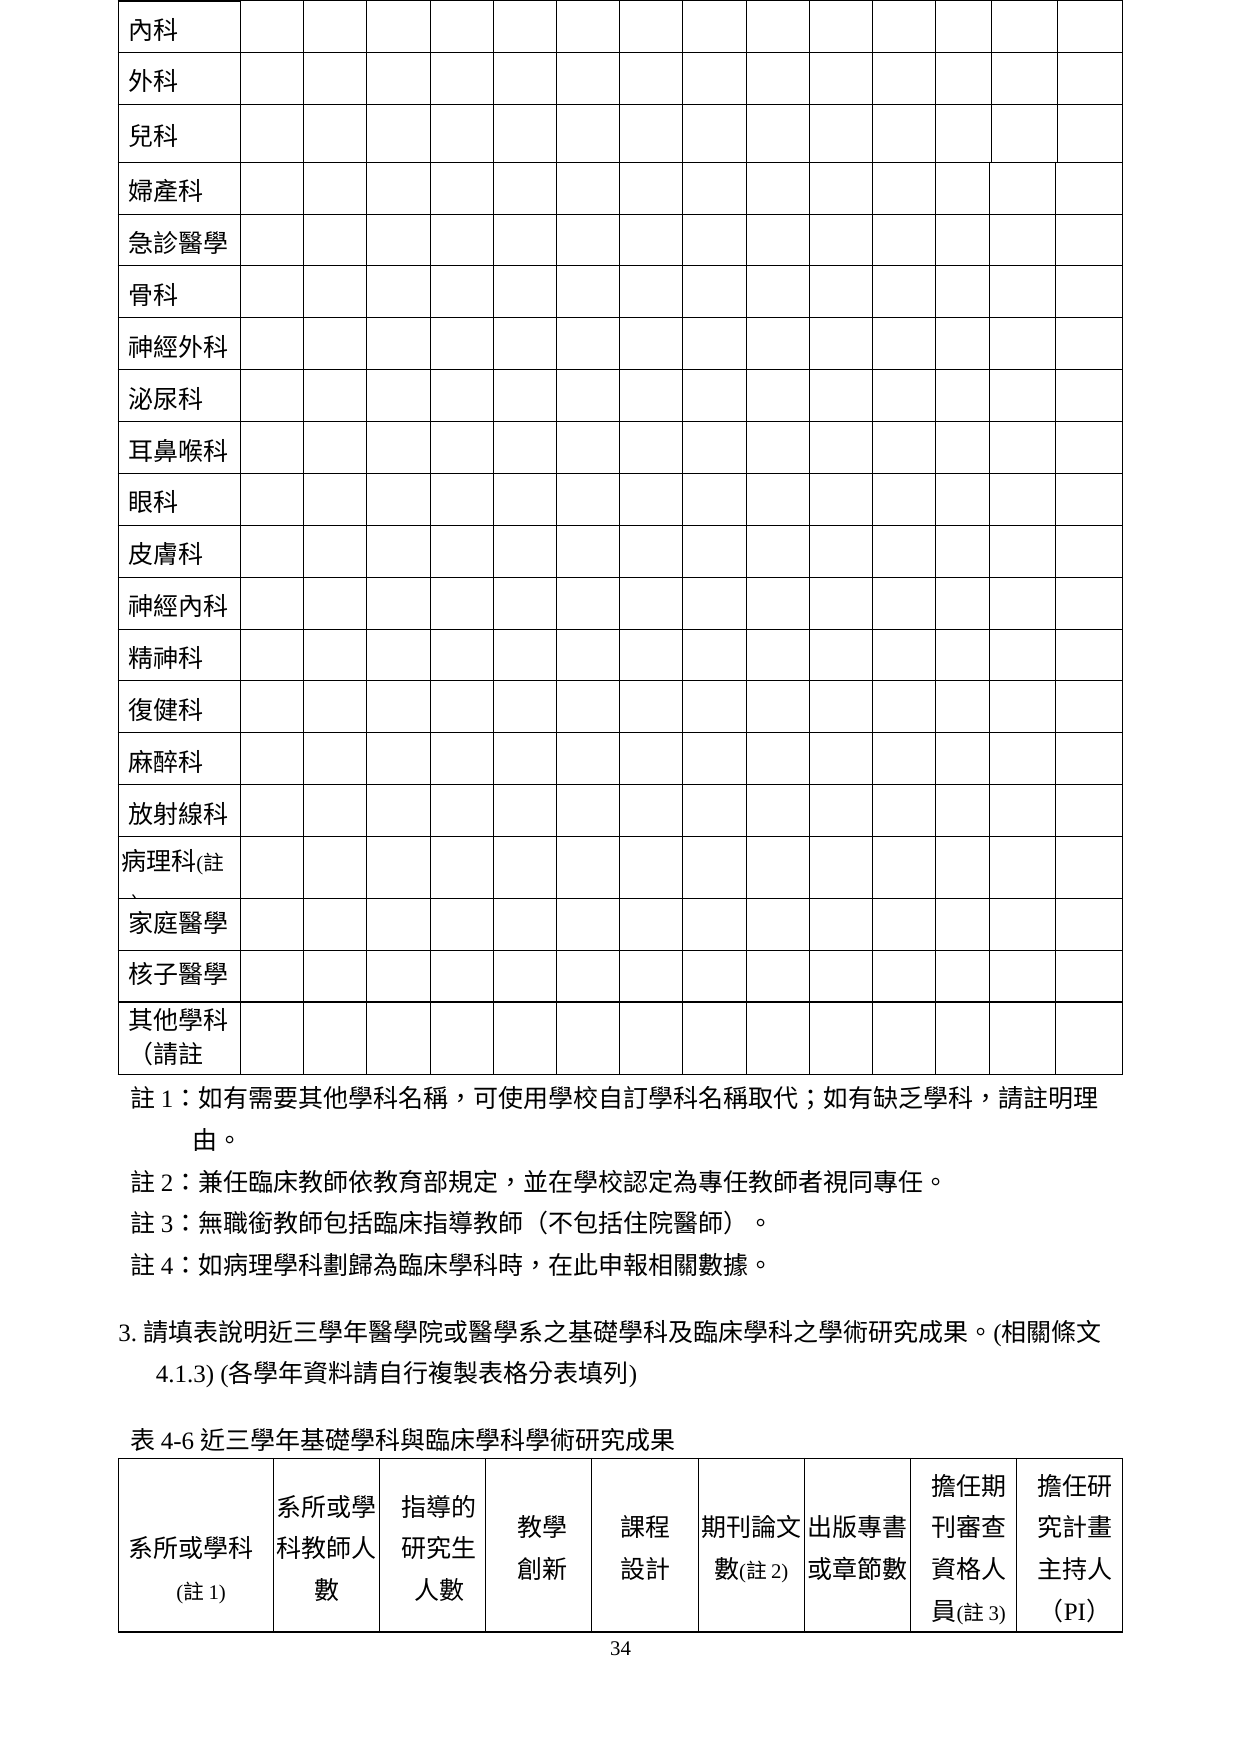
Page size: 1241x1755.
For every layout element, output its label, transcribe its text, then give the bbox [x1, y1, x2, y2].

table_cell [873, 785, 935, 836]
table_cell [1056, 837, 1122, 898]
table_cell [431, 681, 493, 732]
table_cell [747, 578, 809, 628]
table_cell [990, 318, 1055, 369]
table_cell 神經內科 [119, 578, 240, 628]
table_cell [990, 474, 1055, 525]
table_cell [936, 318, 989, 369]
table_cell [990, 1003, 1055, 1073]
table_cell [557, 266, 619, 317]
table_cell [810, 1003, 872, 1073]
table_cell 放射線科 [119, 785, 240, 836]
table_cell [1058, 105, 1122, 162]
table_cell [367, 474, 430, 525]
table_cell [990, 899, 1055, 949]
table_cell [241, 681, 303, 732]
table_cell [747, 681, 809, 732]
table_cell [683, 681, 746, 732]
table_cell [494, 53, 556, 104]
table_cell [936, 630, 989, 680]
table_cell [494, 163, 556, 213]
table_cell [304, 474, 366, 525]
table_cell [873, 1, 935, 52]
table_cell [936, 163, 989, 213]
table_cell [810, 578, 872, 628]
table_cell [936, 733, 989, 784]
table_cell [620, 318, 682, 369]
table_cell [431, 899, 493, 949]
table_cell [367, 951, 430, 1001]
table_cell [747, 785, 809, 836]
table_cell [241, 1003, 303, 1073]
table_cell 麻醉科 [119, 733, 240, 784]
table_cell [431, 630, 493, 680]
table_cell [873, 837, 935, 898]
table_cell [990, 163, 1055, 213]
table_cell [620, 951, 682, 1001]
table_cell [810, 899, 872, 949]
table_cell [494, 785, 556, 836]
table_cell [304, 215, 366, 265]
table_cell [990, 681, 1055, 732]
table_cell [1056, 422, 1122, 473]
table_cell [304, 1, 366, 52]
table_cell 內科 [119, 2, 240, 52]
table_cell [810, 526, 872, 577]
table_cell [557, 1, 619, 52]
table_cell [810, 630, 872, 680]
table_cell [241, 951, 303, 1001]
table_cell [1058, 1, 1122, 52]
table_cell [431, 733, 493, 784]
table_cell [557, 578, 619, 628]
table_cell [304, 1003, 366, 1073]
table_cell [557, 785, 619, 836]
table_cell [1056, 951, 1122, 1001]
table_cell [304, 733, 366, 784]
table_cell [683, 630, 746, 680]
table_cell [1056, 1003, 1122, 1073]
table_cell [936, 422, 989, 473]
table_cell [431, 53, 493, 104]
table_cell [936, 681, 989, 732]
table_cell [1056, 733, 1122, 784]
table_cell [810, 474, 872, 525]
table_cell [873, 318, 935, 369]
table_cell [683, 370, 746, 421]
table_cell [494, 681, 556, 732]
table_header 擔任期刊審查資格人員(註3) [911, 1459, 1016, 1631]
table_cell [494, 951, 556, 1001]
table_cell [304, 951, 366, 1001]
table_cell [683, 578, 746, 628]
table_cell [241, 733, 303, 784]
table_cell [683, 318, 746, 369]
table_cell [873, 578, 935, 628]
table_cell [873, 899, 935, 949]
table_cell [367, 422, 430, 473]
table_cell 婦產科 [119, 163, 240, 213]
table_cell [494, 318, 556, 369]
table_cell [990, 837, 1055, 898]
table_cell [620, 163, 682, 213]
table_cell [620, 105, 682, 162]
table_cell [810, 318, 872, 369]
table_cell [747, 266, 809, 317]
table_cell [1056, 163, 1122, 213]
table_cell [810, 951, 872, 1001]
table_cell [557, 630, 619, 680]
table_cell [620, 733, 682, 784]
table_cell [810, 837, 872, 898]
table_cell [431, 215, 493, 265]
table_cell [494, 474, 556, 525]
table_cell [1056, 370, 1122, 421]
table_cell [620, 422, 682, 473]
table_cell [304, 526, 366, 577]
table_cell [810, 733, 872, 784]
text 註2：兼任臨床教師依教育部規定，並在學校認定為專任教師者視同專任。 [131, 1158, 1122, 1199]
table_cell [431, 1, 493, 52]
table_cell [367, 578, 430, 628]
list 請填表說明近三學年醫學院或醫學系之基礎學科及臨床學科之學術研究成果。(相關條文4.1.3) (各學年資料請自行複製表格分表填列) [118, 1308, 1122, 1391]
table_cell 核子醫學科 [119, 951, 240, 1001]
table_cell [367, 318, 430, 369]
table_cell [241, 578, 303, 628]
table_cell 急診醫學 [119, 215, 240, 265]
table_cell [557, 899, 619, 949]
table_cell [367, 785, 430, 836]
table_cell [431, 105, 493, 162]
table_cell [367, 1, 430, 52]
table_cell [367, 837, 430, 898]
table_cell [431, 526, 493, 577]
table_cell [620, 899, 682, 949]
table_cell [990, 422, 1055, 473]
table_cell [1056, 578, 1122, 628]
text 註1：如有需要其他學科名稱，可使用學校自訂學科名稱取代；如有缺乏學科，請註明理由。 [131, 1075, 1122, 1158]
table_cell [1056, 266, 1122, 317]
table_cell [683, 474, 746, 525]
table_cell [810, 266, 872, 317]
table_cell [494, 578, 556, 628]
table_cell 復健科 [119, 681, 240, 732]
table_cell [990, 215, 1055, 265]
table_cell [557, 422, 619, 473]
table_cell [990, 266, 1055, 317]
table_cell [494, 630, 556, 680]
table_cell [747, 1003, 809, 1073]
table_cell [810, 53, 872, 104]
table_cell [494, 422, 556, 473]
table_cell [431, 951, 493, 1001]
table_cell [747, 733, 809, 784]
table_cell [1058, 53, 1122, 104]
table_cell [873, 422, 935, 473]
table_cell [873, 266, 935, 317]
table_cell [241, 370, 303, 421]
table_cell [810, 215, 872, 265]
table_cell [494, 105, 556, 162]
table_cell [241, 630, 303, 680]
table_cell [683, 837, 746, 898]
table_cell [747, 370, 809, 421]
table_cell [557, 681, 619, 732]
table_cell 兒科 [119, 105, 240, 162]
table_cell [431, 474, 493, 525]
table_cell [683, 266, 746, 317]
table_cell [431, 1003, 493, 1073]
table_cell [367, 630, 430, 680]
table_cell [367, 899, 430, 949]
table_cell [367, 370, 430, 421]
table_cell [990, 951, 1055, 1001]
table_cell 耳鼻喉科 [119, 422, 240, 473]
table_cell [810, 1, 872, 52]
table_cell [367, 266, 430, 317]
table_cell [620, 215, 682, 265]
table_cell 神經外科 [119, 318, 240, 369]
table_cell [747, 318, 809, 369]
table_cell [241, 215, 303, 265]
table_cell [936, 105, 991, 162]
table_cell [431, 266, 493, 317]
table_cell [557, 733, 619, 784]
table_cell [431, 422, 493, 473]
table_cell [557, 837, 619, 898]
table_cell [557, 1003, 619, 1073]
table_cell [936, 837, 989, 898]
table_cell [990, 370, 1055, 421]
table_cell [367, 526, 430, 577]
table_cell [620, 578, 682, 628]
table_cell [936, 526, 989, 577]
table_cell [992, 1, 1057, 52]
table_cell [873, 951, 935, 1001]
table_cell 家庭醫學科 [119, 899, 240, 949]
table_cell [494, 526, 556, 577]
table_cell [431, 578, 493, 628]
table_cell [992, 105, 1057, 162]
table_cell [936, 215, 989, 265]
table_cell [1056, 785, 1122, 836]
table_cell [241, 474, 303, 525]
table_cell [304, 578, 366, 628]
table_cell 外科 [119, 53, 240, 104]
table_header 指導的研究生 人數 [380, 1459, 485, 1631]
table_cell 泌尿科 [119, 370, 240, 421]
text 表4-6 近三學年基礎學科與臨床學科學術研究成果 [118, 1416, 1122, 1458]
table_cell [241, 266, 303, 317]
table_cell [304, 266, 366, 317]
table_cell [241, 899, 303, 949]
table_header 擔任研究計畫主持人 （PI） [1017, 1459, 1122, 1631]
table_cell 病理科(註4） [119, 837, 240, 898]
table_cell [683, 951, 746, 1001]
table_cell 其他學科（請註明） [119, 1003, 240, 1073]
table_cell [367, 733, 430, 784]
table_cell [241, 785, 303, 836]
table_cell [620, 837, 682, 898]
table_cell [304, 422, 366, 473]
table_cell [431, 370, 493, 421]
table_cell [431, 785, 493, 836]
table_cell [810, 785, 872, 836]
table_cell [620, 526, 682, 577]
table_cell [683, 215, 746, 265]
table_cell [367, 53, 430, 104]
table_cell [936, 899, 989, 949]
table_cell [304, 785, 366, 836]
table_cell [747, 53, 809, 104]
table_cell 精神科 [119, 630, 240, 680]
table_cell [494, 266, 556, 317]
table_cell [241, 53, 303, 104]
table_cell [990, 578, 1055, 628]
table_cell [557, 526, 619, 577]
table_cell [494, 1, 556, 52]
table_cell [747, 474, 809, 525]
table_cell [620, 1, 682, 52]
table_cell [683, 733, 746, 784]
table_cell [873, 733, 935, 784]
table_cell [683, 785, 746, 836]
table_header 課程 設計 [592, 1459, 698, 1631]
table_cell [936, 474, 989, 525]
table_cell [557, 474, 619, 525]
table_cell [810, 422, 872, 473]
table_cell [936, 266, 989, 317]
table_cell [1056, 318, 1122, 369]
table_cell [936, 53, 991, 104]
table_cell [990, 630, 1055, 680]
table_cell [873, 53, 935, 104]
table_cell [557, 105, 619, 162]
table_cell [620, 785, 682, 836]
table_cell [431, 318, 493, 369]
table_cell [304, 105, 366, 162]
table_cell [557, 370, 619, 421]
table_cell [1056, 681, 1122, 732]
table_cell [873, 630, 935, 680]
table_cell [1056, 215, 1122, 265]
table_cell [1056, 474, 1122, 525]
table_cell [936, 951, 989, 1001]
table_cell [747, 951, 809, 1001]
table_cell [747, 163, 809, 213]
table_cell [494, 215, 556, 265]
table_header 系所或學科教師人數 [274, 1459, 379, 1631]
table_cell [367, 215, 430, 265]
table_cell [431, 837, 493, 898]
table_cell [936, 578, 989, 628]
table_cell [936, 785, 989, 836]
table_cell [683, 1003, 746, 1073]
table_cell 眼科 [119, 474, 240, 525]
table_cell [683, 53, 746, 104]
table_cell [304, 53, 366, 104]
table_cell [304, 899, 366, 949]
table_cell [747, 526, 809, 577]
table_cell [936, 1, 991, 52]
table_cell [367, 163, 430, 213]
table_cell [683, 526, 746, 577]
table_cell [620, 370, 682, 421]
table_cell 骨科 [119, 266, 240, 317]
table_cell [873, 474, 935, 525]
text 註4：如病理學科劃歸為臨床學科時，在此申報相關數據。 [131, 1241, 1122, 1283]
table_cell [431, 163, 493, 213]
table_header 期刊論文數(註2) [699, 1459, 804, 1631]
table_cell [620, 474, 682, 525]
table_cell [873, 370, 935, 421]
table_cell [367, 105, 430, 162]
table_cell [747, 630, 809, 680]
table_cell 皮膚科 [119, 526, 240, 577]
table_cell [241, 422, 303, 473]
table_cell [557, 318, 619, 369]
table_cell [367, 1003, 430, 1073]
table_cell [683, 105, 746, 162]
table_cell [304, 163, 366, 213]
table_cell [620, 1003, 682, 1073]
table_cell [620, 53, 682, 104]
table_cell [304, 681, 366, 732]
table_cell [494, 733, 556, 784]
table_cell [747, 105, 809, 162]
table_cell [1056, 899, 1122, 949]
table_cell [1056, 630, 1122, 680]
table_cell [241, 105, 303, 162]
table_cell [873, 163, 935, 213]
table_cell [873, 526, 935, 577]
table_cell [810, 370, 872, 421]
table_cell [873, 681, 935, 732]
table_cell [304, 370, 366, 421]
table_cell [683, 422, 746, 473]
table_cell [747, 837, 809, 898]
table_cell [990, 733, 1055, 784]
table_cell [241, 163, 303, 213]
table_cell [747, 899, 809, 949]
table_cell [557, 215, 619, 265]
table_cell [367, 681, 430, 732]
table_cell [873, 215, 935, 265]
table_cell [494, 899, 556, 949]
text 註3：無職銜教師包括臨床指導教師（不包括住院醫師）。 [131, 1199, 1122, 1241]
table_cell [683, 163, 746, 213]
table_cell [241, 1, 303, 52]
table_cell [936, 1003, 989, 1073]
table_cell [810, 681, 872, 732]
table_cell [304, 318, 366, 369]
table_cell [620, 681, 682, 732]
table_cell [873, 105, 935, 162]
table_cell [557, 53, 619, 104]
table_header 教學 創新 [486, 1459, 591, 1631]
table_cell [936, 370, 989, 421]
table_cell [990, 526, 1055, 577]
table_cell [304, 630, 366, 680]
table_cell [810, 105, 872, 162]
table_cell [620, 266, 682, 317]
table_cell [810, 163, 872, 213]
table_cell [683, 899, 746, 949]
table_cell [747, 1, 809, 52]
table_cell [494, 837, 556, 898]
table_cell [494, 1003, 556, 1073]
table_cell [241, 837, 303, 898]
table_cell [620, 630, 682, 680]
table_cell [494, 370, 556, 421]
table_cell [747, 422, 809, 473]
table_cell [241, 526, 303, 577]
table_cell [304, 837, 366, 898]
table_header 出版專書或章節數 [805, 1459, 910, 1631]
table_cell [990, 785, 1055, 836]
table_cell [1056, 526, 1122, 577]
table_cell [873, 1003, 935, 1073]
table_cell [747, 215, 809, 265]
table_cell [683, 1, 746, 52]
table_cell [992, 53, 1057, 104]
table_cell [241, 318, 303, 369]
table_header 系所或學科 (註1) [119, 1459, 273, 1631]
table_cell [557, 163, 619, 213]
table_cell [557, 951, 619, 1001]
